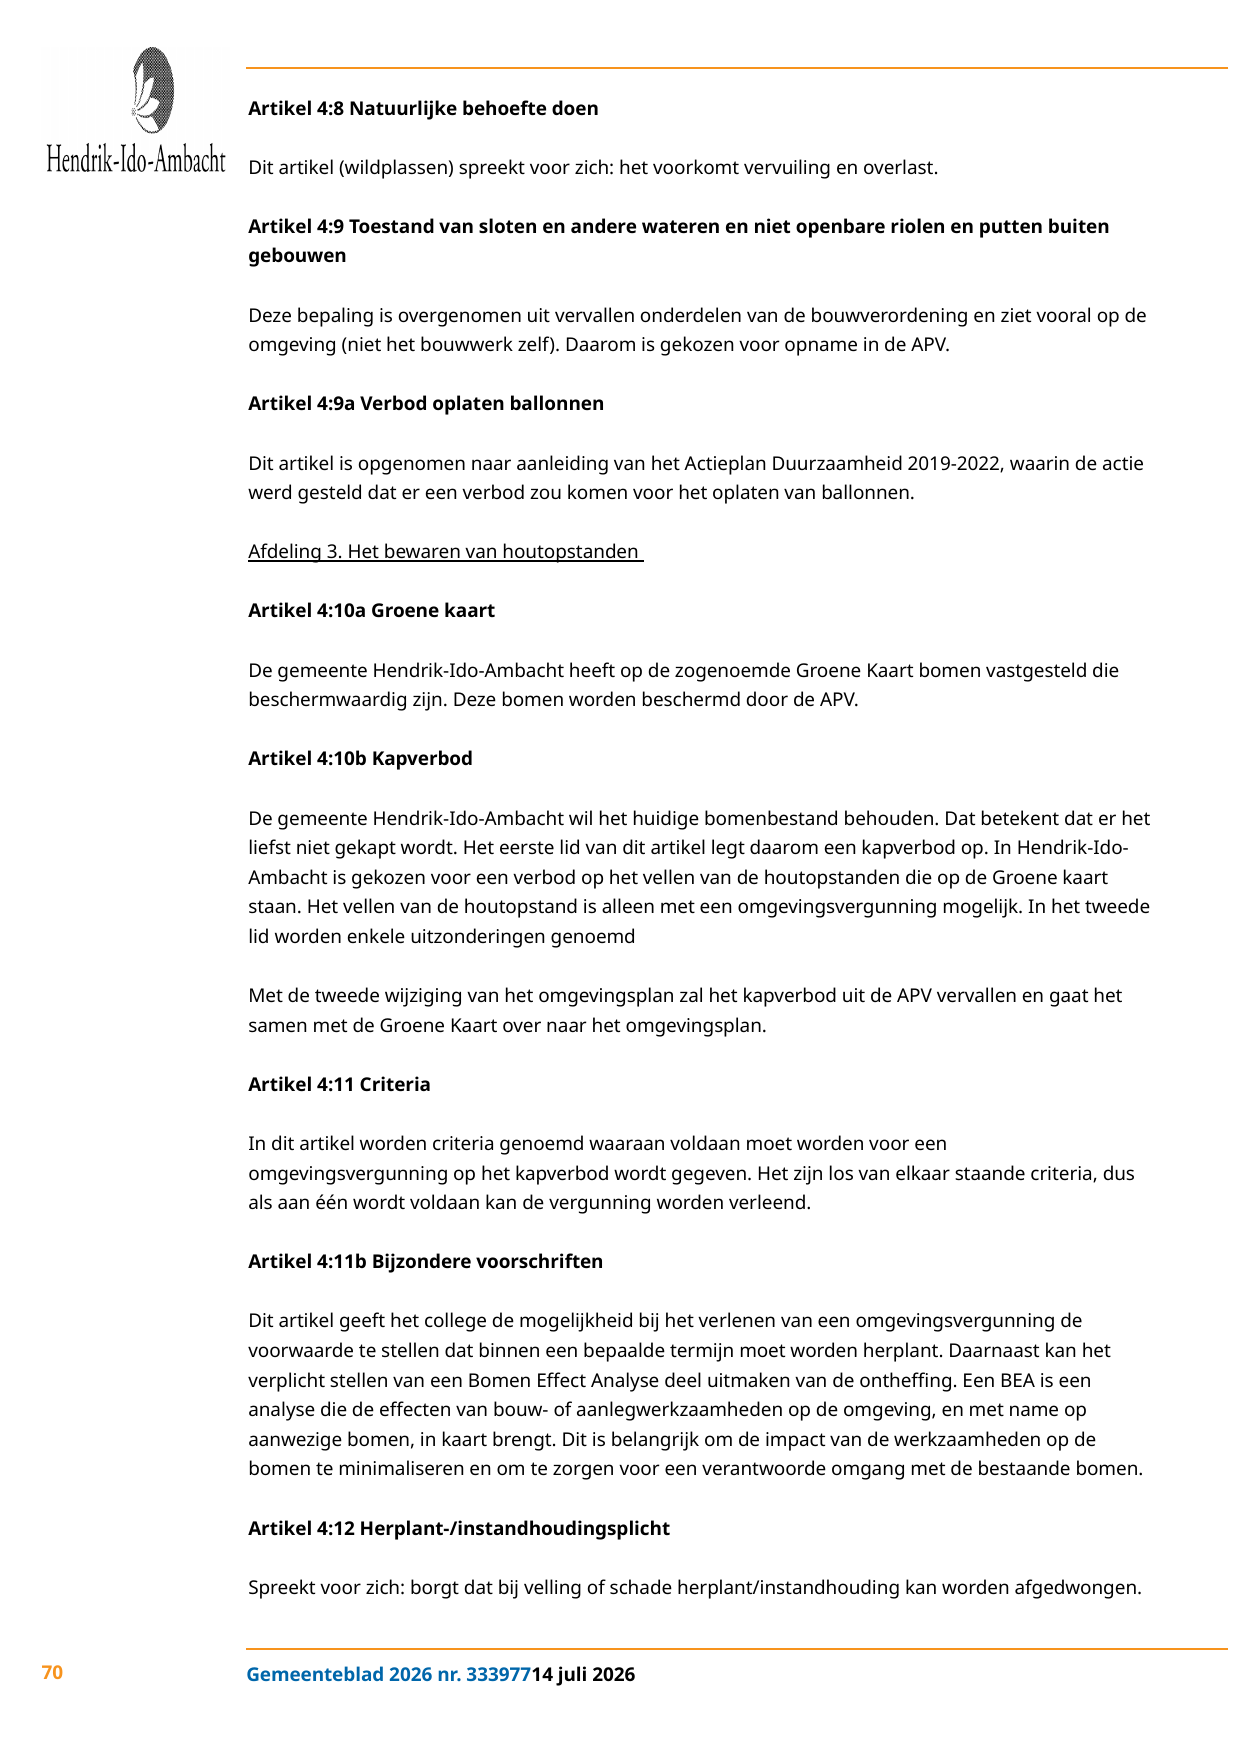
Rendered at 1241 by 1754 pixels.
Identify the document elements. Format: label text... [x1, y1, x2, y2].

text Afdeling 3. Het bewaren van houtopstanden [248, 538, 1152, 564]
text Artikel 4:10b Kapverbod [248, 746, 1152, 771]
text Spreekt voor zich: borgt dat bij velling of schade herplant/instandhouding kan worden afgedwongen. [248, 1574, 1152, 1600]
picture [41, 47, 231, 172]
text Artikel 4:11 Criteria [248, 1071, 1152, 1097]
text Artikel 4:8 Natuurlijke behoefte doen [248, 95, 1152, 121]
text Dit artikel is opgenomen naar aanleiding van het Actieplan Duurzaamheid 2019-2022, waarin de actie werd gesteld dat er een verbod zou komen voor het oplaten van ballonnen. [248, 450, 1152, 505]
text Met de tweede wijziging van het omgevingsplan zal het kapverbod uit de APV vervallen en gaat het samen met de Groene Kaart over naar het omgevingsplan. [248, 982, 1152, 1038]
text De gemeente Hendrik-Ido-Ambacht heeft op de zogenoemde Groene Kaart bomen vastgesteld die beschermwaardig zijn. Deze bomen worden beschermd door de APV. [248, 657, 1152, 712]
text Dit artikel (wildplassen) spreekt voor zich: het voorkomt vervuiling en overlast. [248, 154, 1152, 180]
text In dit artikel worden criteria genoemd waaraan voldaan moet worden voor een omgevingsvergunning op het kapverbod wordt gegeven. Het zijn los van elkaar staande criteria, dus als aan één wordt voldaan kan de vergunning worden verleend. [248, 1130, 1152, 1215]
text Artikel 4:10a Groene kaart [248, 598, 1152, 623]
text Artikel 4:11b Bijzondere voorschriften [248, 1248, 1152, 1274]
text Dit artikel geeft het college de mogelijkheid bij het verlenen van een omgevingsvergunning de voorwaarde te stellen dat binnen een bepaalde termijn moet worden herplant. Daarnaast kan het verplicht stellen van een Bomen Effect Analyse deel uitmaken van de ontheffing. Een BEA is een analyse die de effecten van bouw- of aanlegwerkzaamheden op de omgeving, en met name op aanwezige bomen, in kaart brengt. Dit is belangrijk om de impact van de werkzaamheden op de bomen te minimaliseren en om te zorgen voor een verantwoorde omgang met de bestaande bomen. [248, 1308, 1152, 1481]
text Deze bepaling is overgenomen uit vervallen onderdelen van de bouwverordening en ziet vooral op de omgeving (niet het bouwwerk zelf). Daarom is gekozen voor opname in de APV. [248, 302, 1152, 357]
text Artikel 4:9a Verbod oplaten ballonnen [248, 391, 1152, 416]
text De gemeente Hendrik-Ido-Ambacht wil het huidige bomenbestand behouden. Dat betekent dat er het liefst niet gekapt wordt. Het eerste lid van dit artikel legt daarom een kapverbod op. In Hendrik-Ido-Ambacht is gekozen voor een verbod op het vellen van de houtopstanden die op de Groene kaart staan. Het vellen van de houtopstand is alleen met een omgevingsvergunning mogelijk. In het tweede lid worden enkele uitzonderingen genoemd [248, 805, 1152, 949]
text Artikel 4:9 Toestand van sloten en andere wateren en niet openbare riolen en putten buiten gebouwen [248, 213, 1152, 268]
text Artikel 4:12 Herplant-/instandhoudingsplicht [248, 1515, 1152, 1541]
